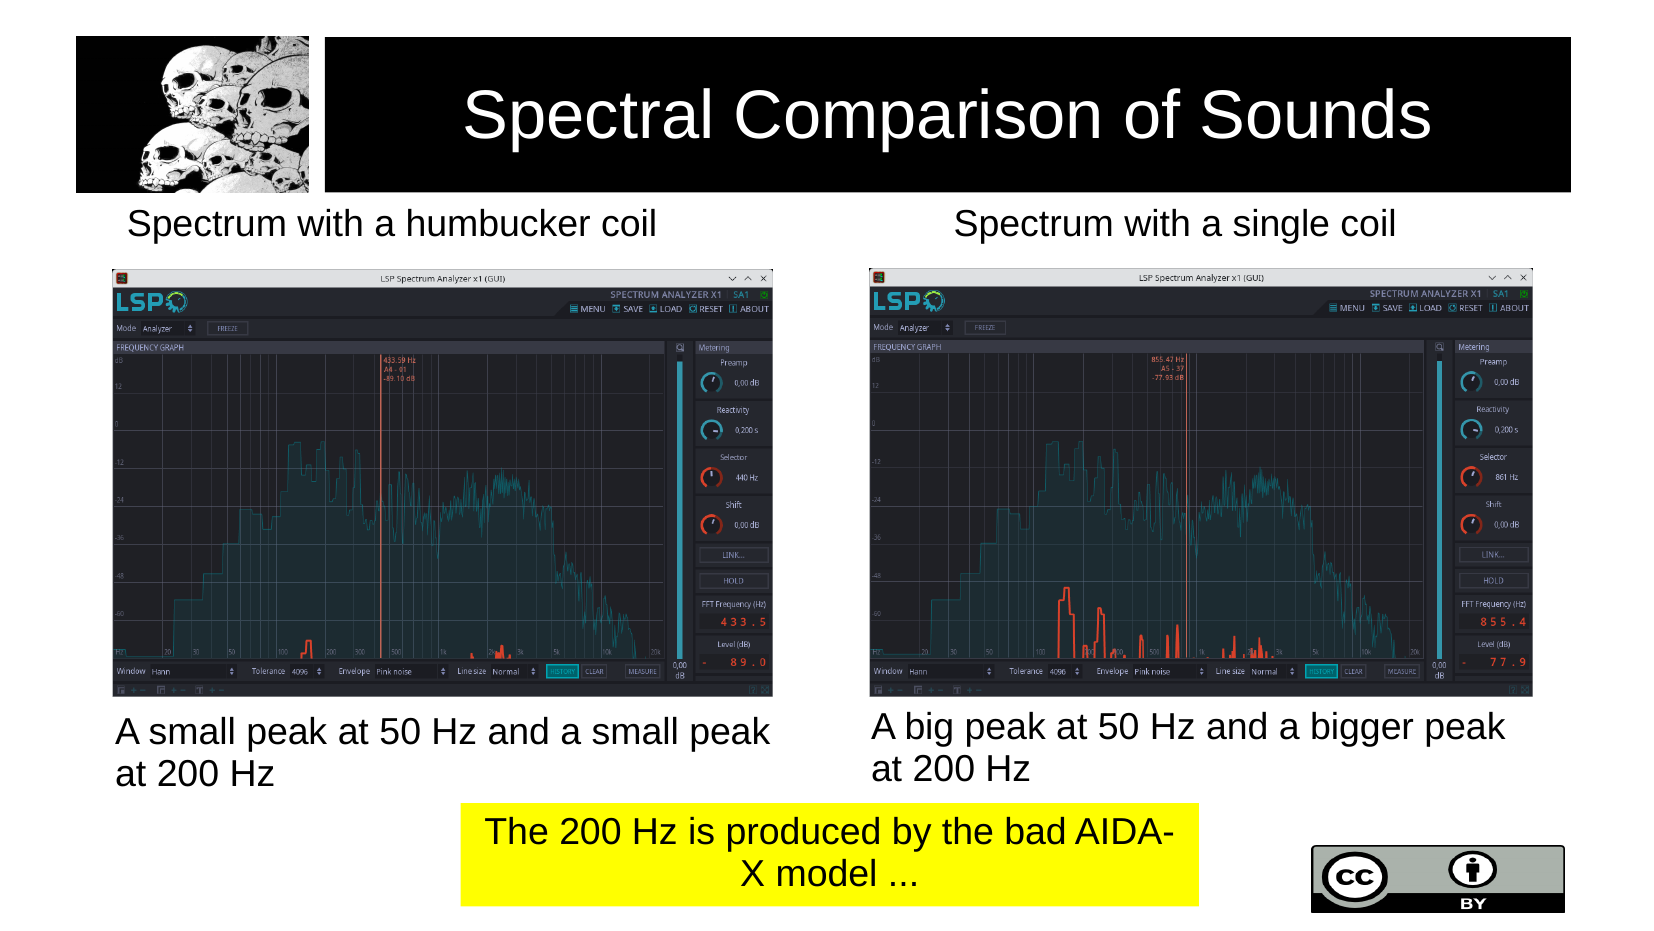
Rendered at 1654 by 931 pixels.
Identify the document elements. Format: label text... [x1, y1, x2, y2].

text_box A small peak at 50 Hz and a small peak at 200 Hz [100, 702, 792, 802]
picture [112, 269, 773, 697]
text_box A big peak at 50 Hz and a bigger peak at 200 Hz [856, 698, 1530, 798]
picture [869, 268, 1533, 697]
picture [1311, 845, 1565, 913]
picture [76, 36, 309, 193]
text_box Spectrum with a humbucker coil [112, 194, 762, 254]
text_box Spectrum with a single coil [938, 194, 1501, 254]
title Spectral Comparison of Sounds [324, 37, 1571, 193]
text_box The 200 Hz is produced by the bad AIDA-X model ... [460, 803, 1199, 907]
